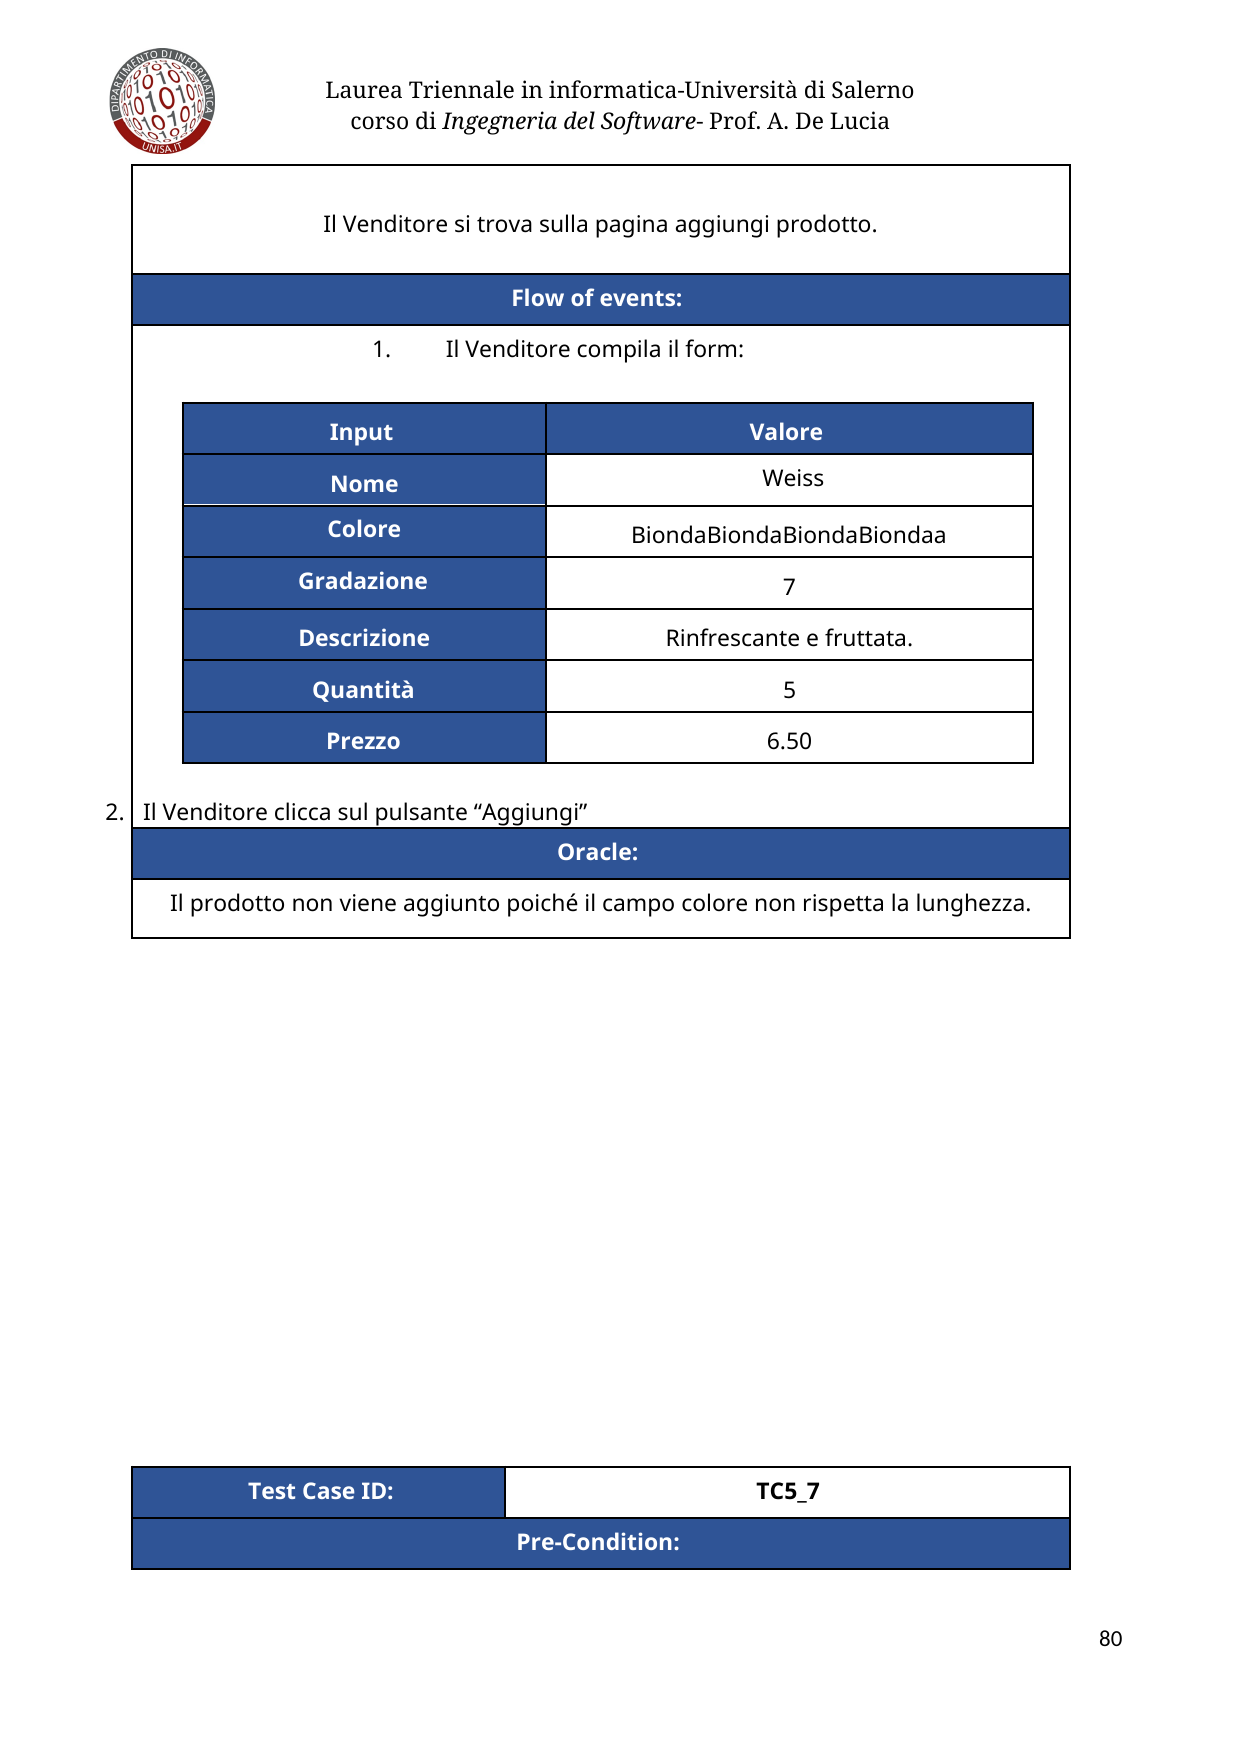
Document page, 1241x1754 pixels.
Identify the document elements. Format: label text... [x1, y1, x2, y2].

table_cell Flow of events: [133, 275, 1069, 324]
table_cell Oracle: [133, 829, 1069, 878]
table_cell Il prodotto non viene aggiunto poiché il campo colore non rispetta la lunghezza. [133, 880, 1069, 937]
table_cell 7 [547, 558, 1032, 608]
table_header Test Case ID: [133, 1468, 504, 1517]
table_cell Weiss [547, 455, 1032, 504]
table_cell Prezzo [184, 713, 545, 762]
table_cell Pre-Condition: [133, 1519, 1069, 1568]
table_cell Nome [184, 455, 545, 504]
table_cell Il Venditore compila il form: Il Venditore clicca sul pulsante “Aggiungi” [133, 326, 1069, 827]
table_header Input [184, 404, 545, 453]
table_cell Colore [184, 507, 545, 556]
table_cell 6.50 [547, 713, 1032, 762]
table_cell Rinfrescante e fruttata. [547, 610, 1032, 659]
table_cell Gradazione [184, 558, 545, 608]
table_cell Il Venditore si trova sulla pagina aggiungi prodotto. [133, 166, 1069, 273]
table_cell Descrizione [184, 610, 545, 659]
table_header TC5_7 [506, 1468, 1069, 1517]
table_cell 5 [547, 661, 1032, 711]
table_cell BiondaBiondaBiondaBiondaa [547, 507, 1032, 556]
table_cell Quantità [184, 661, 545, 711]
table_header Valore [547, 404, 1032, 453]
